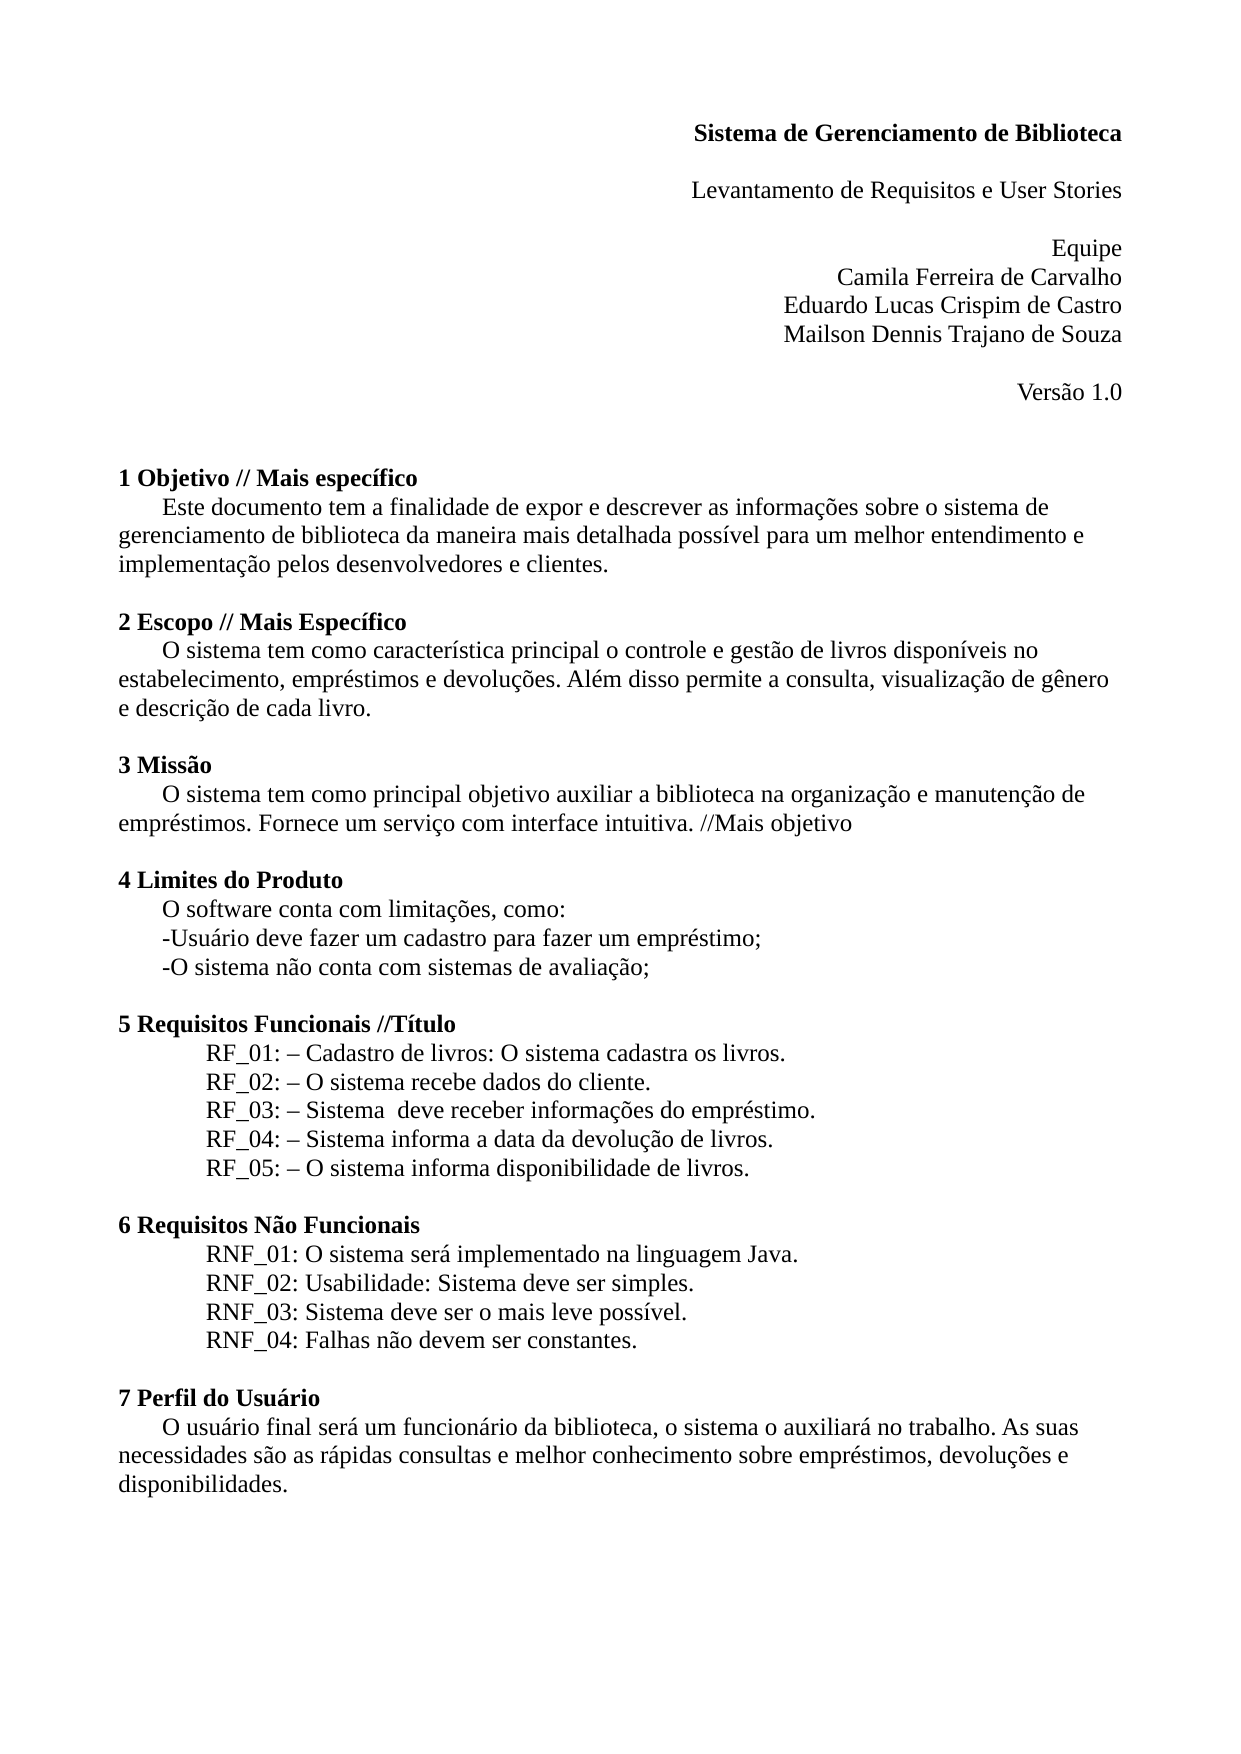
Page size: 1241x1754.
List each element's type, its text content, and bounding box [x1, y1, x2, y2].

text Camila Ferreira de Carvalho [118, 262, 1122, 291]
text Equipe [118, 233, 1122, 262]
text Versão 1.0 [118, 377, 1122, 406]
text RNF_02: Usabilidade: Sistema deve ser simples. [118, 1268, 1122, 1297]
text RF_02: – O sistema recebe dados do cliente. [118, 1067, 1122, 1096]
text RF_01: – Cadastro de livros: O sistema cadastra os livros. [118, 1038, 1122, 1067]
text 5 Requisitos Funcionais //Título [118, 1009, 1122, 1038]
text Mailson Dennis Trajano de Souza [118, 319, 1122, 348]
text O sistema tem como característica principal o controle e gestão de livros disponíveis no estabelecimento, empréstimos e devoluções. Além disso permite a consulta, visualização de gênero e descrição de cada livro. [118, 636, 1122, 722]
text O usuário final será um funcionário da biblioteca, o sistema o auxiliará no trabalho. As suas necessidades são as rápidas consultas e melhor conhecimento sobre empréstimos, devoluções e disponibilidades. [118, 1412, 1122, 1498]
text RF_03: – Sistema deve receber informações do empréstimo. [118, 1096, 1122, 1124]
text 1 Objetivo // Mais específico [118, 463, 1122, 492]
text Eduardo Lucas Crispim de Castro [118, 291, 1122, 319]
text Este documento tem a finalidade de expor e descrever as informações sobre o sistema de gerenciamento de biblioteca da maneira mais detalhada possível para um melhor entendimento e implementação pelos desenvolvedores e clientes. [118, 492, 1122, 578]
text 4 Limites do Produto [118, 866, 1122, 894]
text O sistema tem como principal objetivo auxiliar a biblioteca na organização e manutenção de empréstimos. Fornece um serviço com interface intuitiva. //Mais objetivo [118, 779, 1122, 837]
text Sistema de Gerenciamento de Biblioteca [118, 118, 1122, 147]
text Levantamento de Requisitos e User Stories [118, 176, 1122, 204]
text RNF_04: Falhas não devem ser constantes. [118, 1326, 1122, 1354]
text RNF_01: O sistema será implementado na linguagem Java. [118, 1239, 1122, 1268]
text RF_04: – Sistema informa a data da devolução de livros. [118, 1124, 1122, 1153]
text RF_05: – O sistema informa disponibilidade de livros. [118, 1153, 1122, 1182]
text -O sistema não conta com sistemas de avaliação; [118, 952, 1122, 981]
text 2 Escopo // Mais Específico [118, 607, 1122, 636]
text -Usuário deve fazer um cadastro para fazer um empréstimo; [118, 923, 1122, 952]
text RNF_03: Sistema deve ser o mais leve possível. [118, 1297, 1122, 1326]
text 6 Requisitos Não Funcionais [118, 1211, 1122, 1239]
text O software conta com limitações, como: [118, 894, 1122, 923]
text 3 Missão [118, 751, 1122, 779]
text 7 Perfil do Usuário [118, 1383, 1122, 1412]
